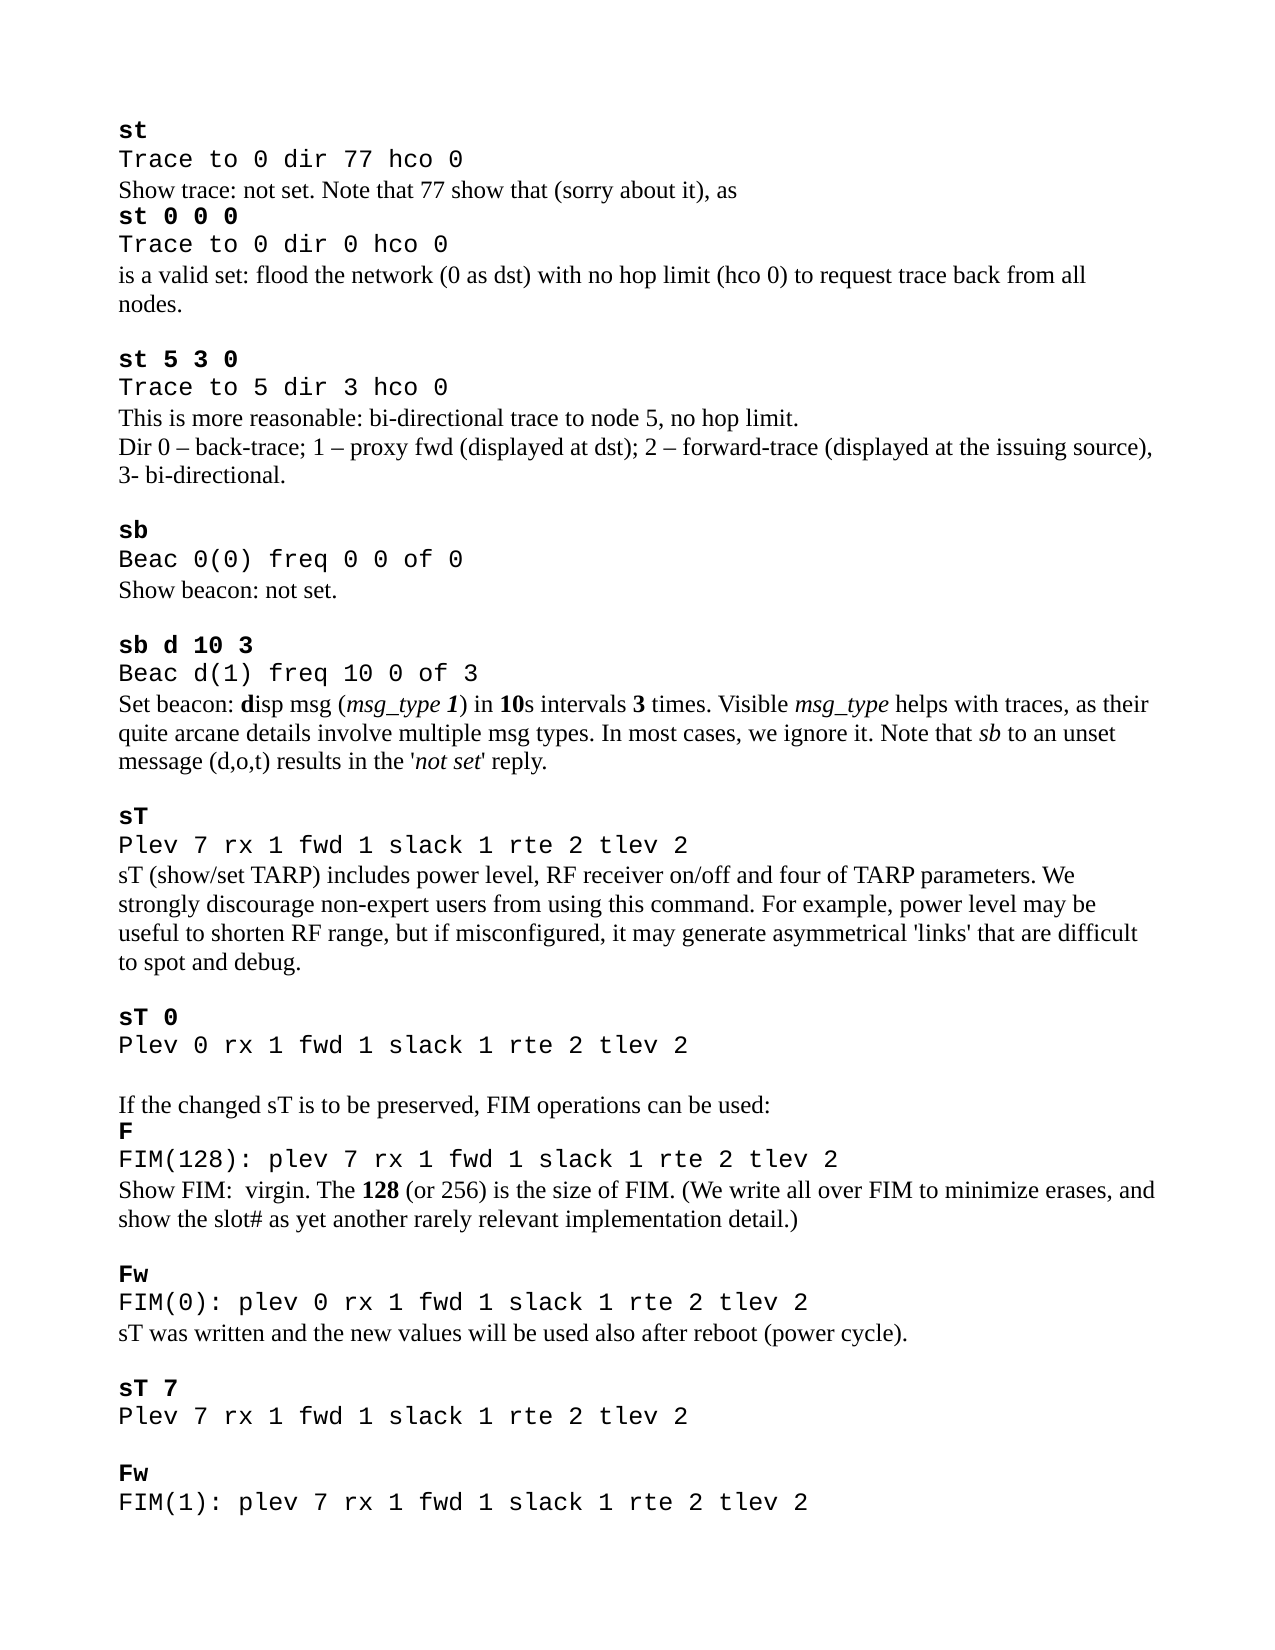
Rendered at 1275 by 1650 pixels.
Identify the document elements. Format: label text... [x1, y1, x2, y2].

text Fw [118, 1461, 1157, 1489]
text Plev 7 rx 1 fwd 1 slack 1 rte 2 tlev 2 [118, 1404, 1157, 1432]
text sT [118, 804, 1157, 832]
text FIM(0): plev 0 rx 1 fwd 1 slack 1 rte 2 tlev 2 [118, 1290, 1157, 1318]
text If the changed sT is to be preserved, FIM operations can be used: [118, 1090, 1157, 1118]
text FIM(128): plev 7 rx 1 fwd 1 slack 1 rte 2 tlev 2 [118, 1147, 1157, 1175]
text Set beacon: disp msg (msg_type 1) in 10s intervals 3 times. Visible msg_type helps with traces, as their quite arcane details involve multiple msg types. In most cases, we ignore it. Note that sb to an unset message (d,o,t) results in the 'not set' reply. [118, 689, 1157, 775]
text Show trace: not set. Note that 77 show that (sorry about it), as [118, 175, 1157, 203]
text Trace to 0 dir 0 hco 0 [118, 232, 1157, 260]
text This is more reasonable: bi-directional trace to node 5, no hop limit. [118, 403, 1157, 432]
text sT (show/set TARP) includes power level, RF receiver on/off and four of TARP parameters. We strongly discourage non-expert users from using this command. For example, power level may be useful to shorten RF range, but if misconfigured, it may generate asymmetrical 'links' that are difficult to spot and debug. [118, 861, 1157, 976]
text st 0 0 0 [118, 203, 1157, 232]
text Plev 0 rx 1 fwd 1 slack 1 rte 2 tlev 2 [118, 1033, 1157, 1061]
text Plev 7 rx 1 fwd 1 slack 1 rte 2 tlev 2 [118, 832, 1157, 861]
text Beac d(1) freq 10 0 of 3 [118, 661, 1157, 689]
text Show beacon: not set. [118, 575, 1157, 603]
text sT was written and the new values will be used also after reboot (power cycle). [118, 1318, 1157, 1347]
text F [118, 1118, 1157, 1147]
text FIM(1): plev 7 rx 1 fwd 1 slack 1 rte 2 tlev 2 [118, 1489, 1157, 1518]
text st 5 3 0 [118, 346, 1157, 375]
text sb d 10 3 [118, 632, 1157, 661]
text Fw [118, 1261, 1157, 1290]
text Beac 0(0) freq 0 0 of 0 [118, 546, 1157, 575]
text is a valid set: flood the network (0 as dst) with no hop limit (hco 0) to request trace back from all nodes. [118, 260, 1157, 318]
text Dir 0 – back-trace; 1 – proxy fwd (displayed at dst); 2 – forward-trace (displayed at the issuing source), 3- bi-directional. [118, 432, 1157, 489]
text Trace to 5 dir 3 hco 0 [118, 375, 1157, 403]
text st [118, 118, 1157, 146]
text sT 0 [118, 1004, 1157, 1033]
text Show FIM: virgin. The 128 (or 256) is the size of FIM. (We write all over FIM to minimize erases, and show the slot# as yet another rarely relevant implementation detail.) [118, 1175, 1157, 1233]
text sT 7 [118, 1376, 1157, 1404]
text Trace to 0 dir 77 hco 0 [118, 146, 1157, 175]
text sb [118, 518, 1157, 546]
